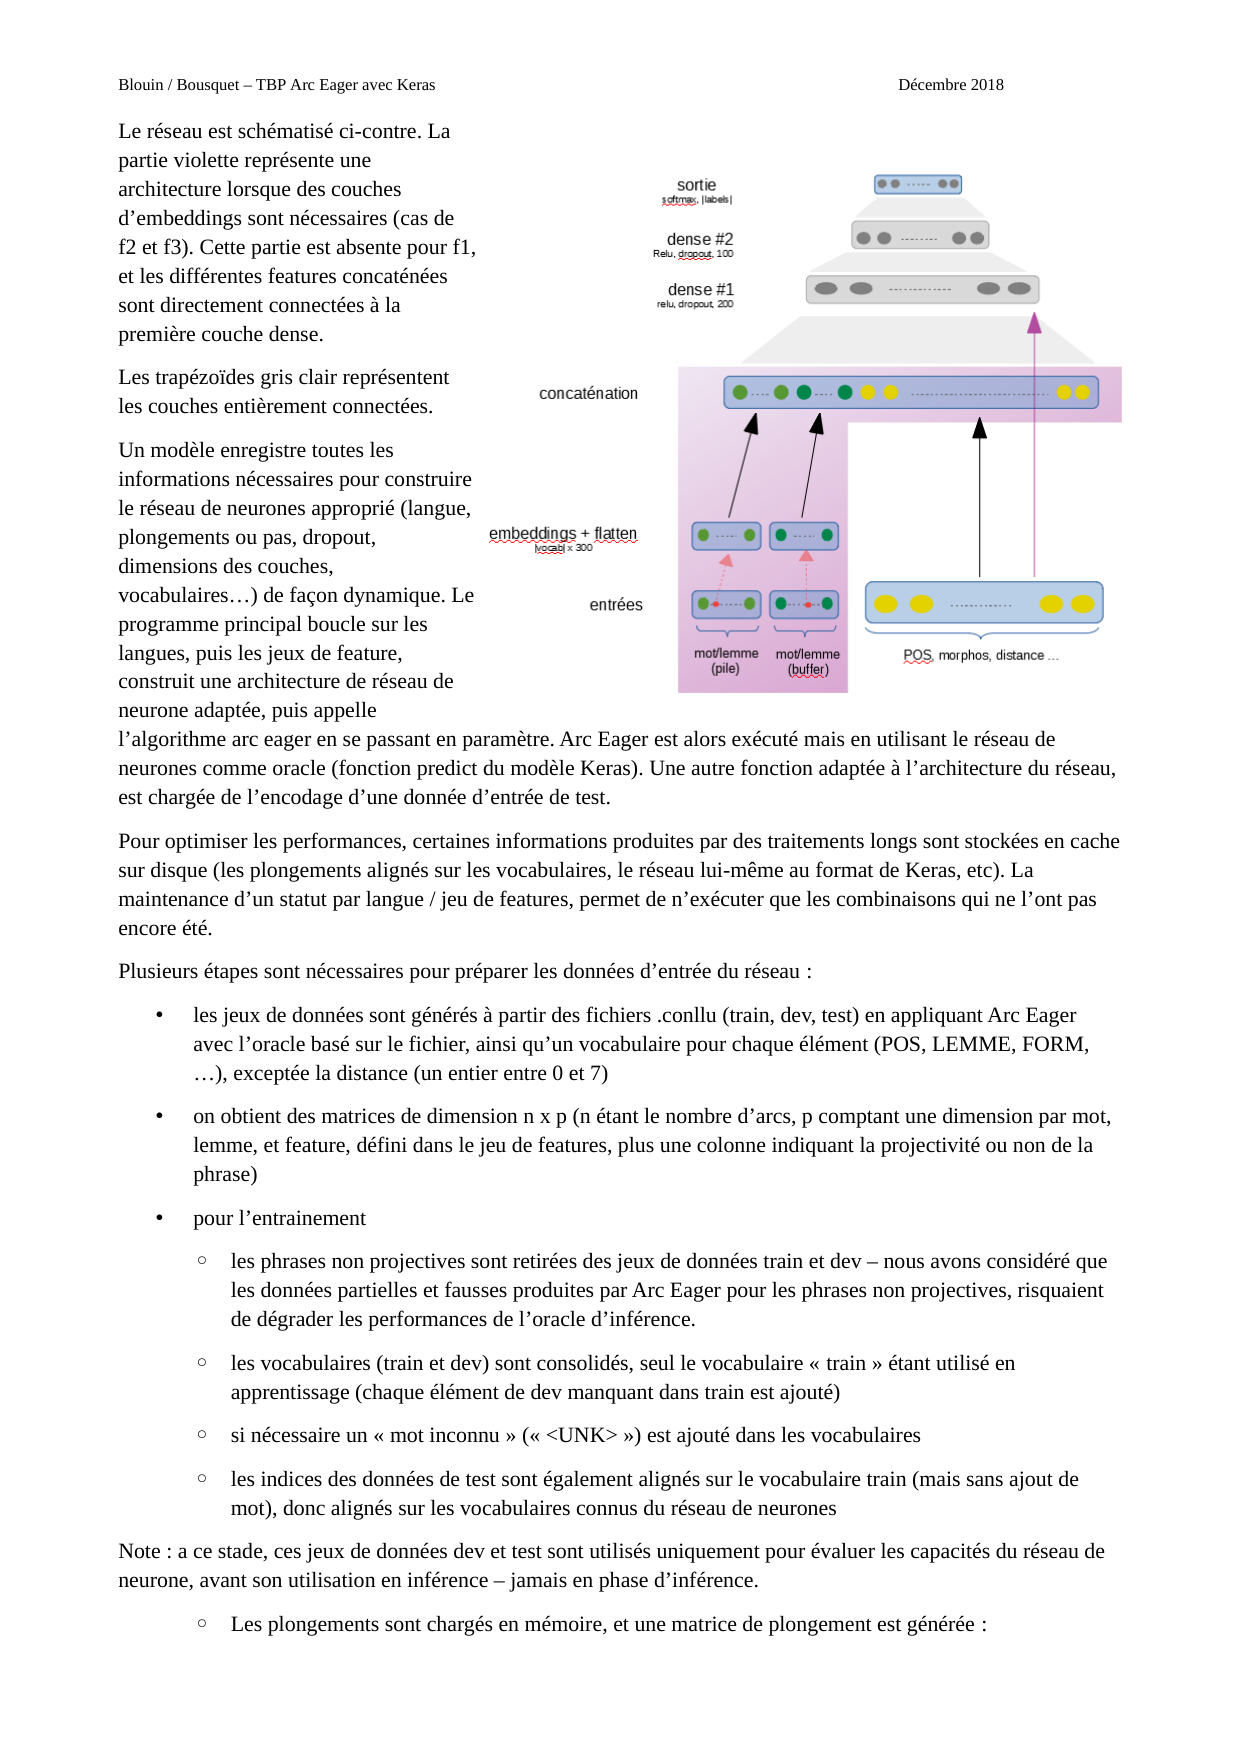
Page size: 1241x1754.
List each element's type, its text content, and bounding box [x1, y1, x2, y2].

text Un modèle enregistre toutes les informations nécessaires pour construire le réseau de neurones approprié (langue, plongements ou pas, dropout, dimensions des couches, vocabulaires…) de façon dynamique. Le programme principal boucle sur les langues, puis les jeux de feature, construit une architecture de réseau de neurone adaptée, puis appelle l’algorithme arc eager en se passant en paramètre. Arc Eager est alors exécuté mais en utilisant le réseau de neurones comme oracle (fonction predict du modèle Keras). Une autre fonction adaptée à l’architecture du réseau, est chargée de l’encodage d’une donnée d’entrée de test. [118, 437, 1122, 809]
list les vocabulaires (train et dev) sont consolidés, seul le vocabulaire « train » étant utilisé en apprentissage (chaque élément de dev manquant dans train est ajouté) [193, 1350, 1122, 1404]
text Les trapézoïdes gris clair représentent les couches entièrement connectées. [118, 364, 477, 418]
text Plusieurs étapes sont nécessaires pour préparer les données d’entrée du réseau : [118, 958, 1122, 983]
list les phrases non projectives sont retirées des jeux de données train et dev – nous avons considéré que les données partielles et fausses produites par Arc Eager pour les phrases non projectives, risquaient de dégrader les performances de l’oracle d’inférence. [193, 1248, 1122, 1331]
picture [477, 118, 1148, 709]
text Note : a ce stade, ces jeux de données dev et test sont utilisés uniquement pour évaluer les capacités du réseau de neurone, avant son utilisation en inférence – jamais en phase d’inférence. [118, 1538, 1122, 1592]
list les indices des données de test sont également alignés sur le vocabulaire train (mais sans ajout de mot), donc alignés sur les vocabulaires connus du réseau de neurones [193, 1466, 1122, 1520]
text Le réseau est schématisé ci-contre. La partie violette représente une architecture lorsque des couches d’embeddings sont nécessaires (cas de f2 et f3). Cette partie est absente pour f1, et les différentes features concaténées sont directement connectées à la première couche dense. [118, 118, 477, 346]
text Pour optimiser les performances, certaines informations produites par des traitements longs sont stockées en cache sur disque (les plongements alignés sur les vocabulaires, le réseau lui-même au format de Keras, etc). La maintenance d’un statut par langue / jeu de features, permet de n’exécuter que les combinaisons qui ne l’ont pas encore été. [118, 828, 1122, 940]
list pour l’entrainement [156, 1205, 1122, 1230]
list Les plongements sont chargés en mémoire, et une matrice de plongement est générée : [193, 1611, 1122, 1636]
list les jeux de données sont générés à partir des fichiers .conllu (train, dev, test) en appliquant Arc Eager avec l’oracle basé sur le fichier, ainsi qu’un vocabulaire pour chaque élément (POS, LEMME, FORM, …), exceptée la distance (un entier entre 0 et 7) [156, 1002, 1122, 1085]
list si nécessaire un « mot inconnu » (« <UNK> ») est ajouté dans les vocabulaires [193, 1422, 1122, 1447]
list on obtient des matrices de dimension n x p (n étant le nombre d’arcs, p comptant une dimension par mot, lemme, et feature, défini dans le jeu de features, plus une colonne indiquant la projectivité ou non de la phrase) [156, 1103, 1122, 1186]
